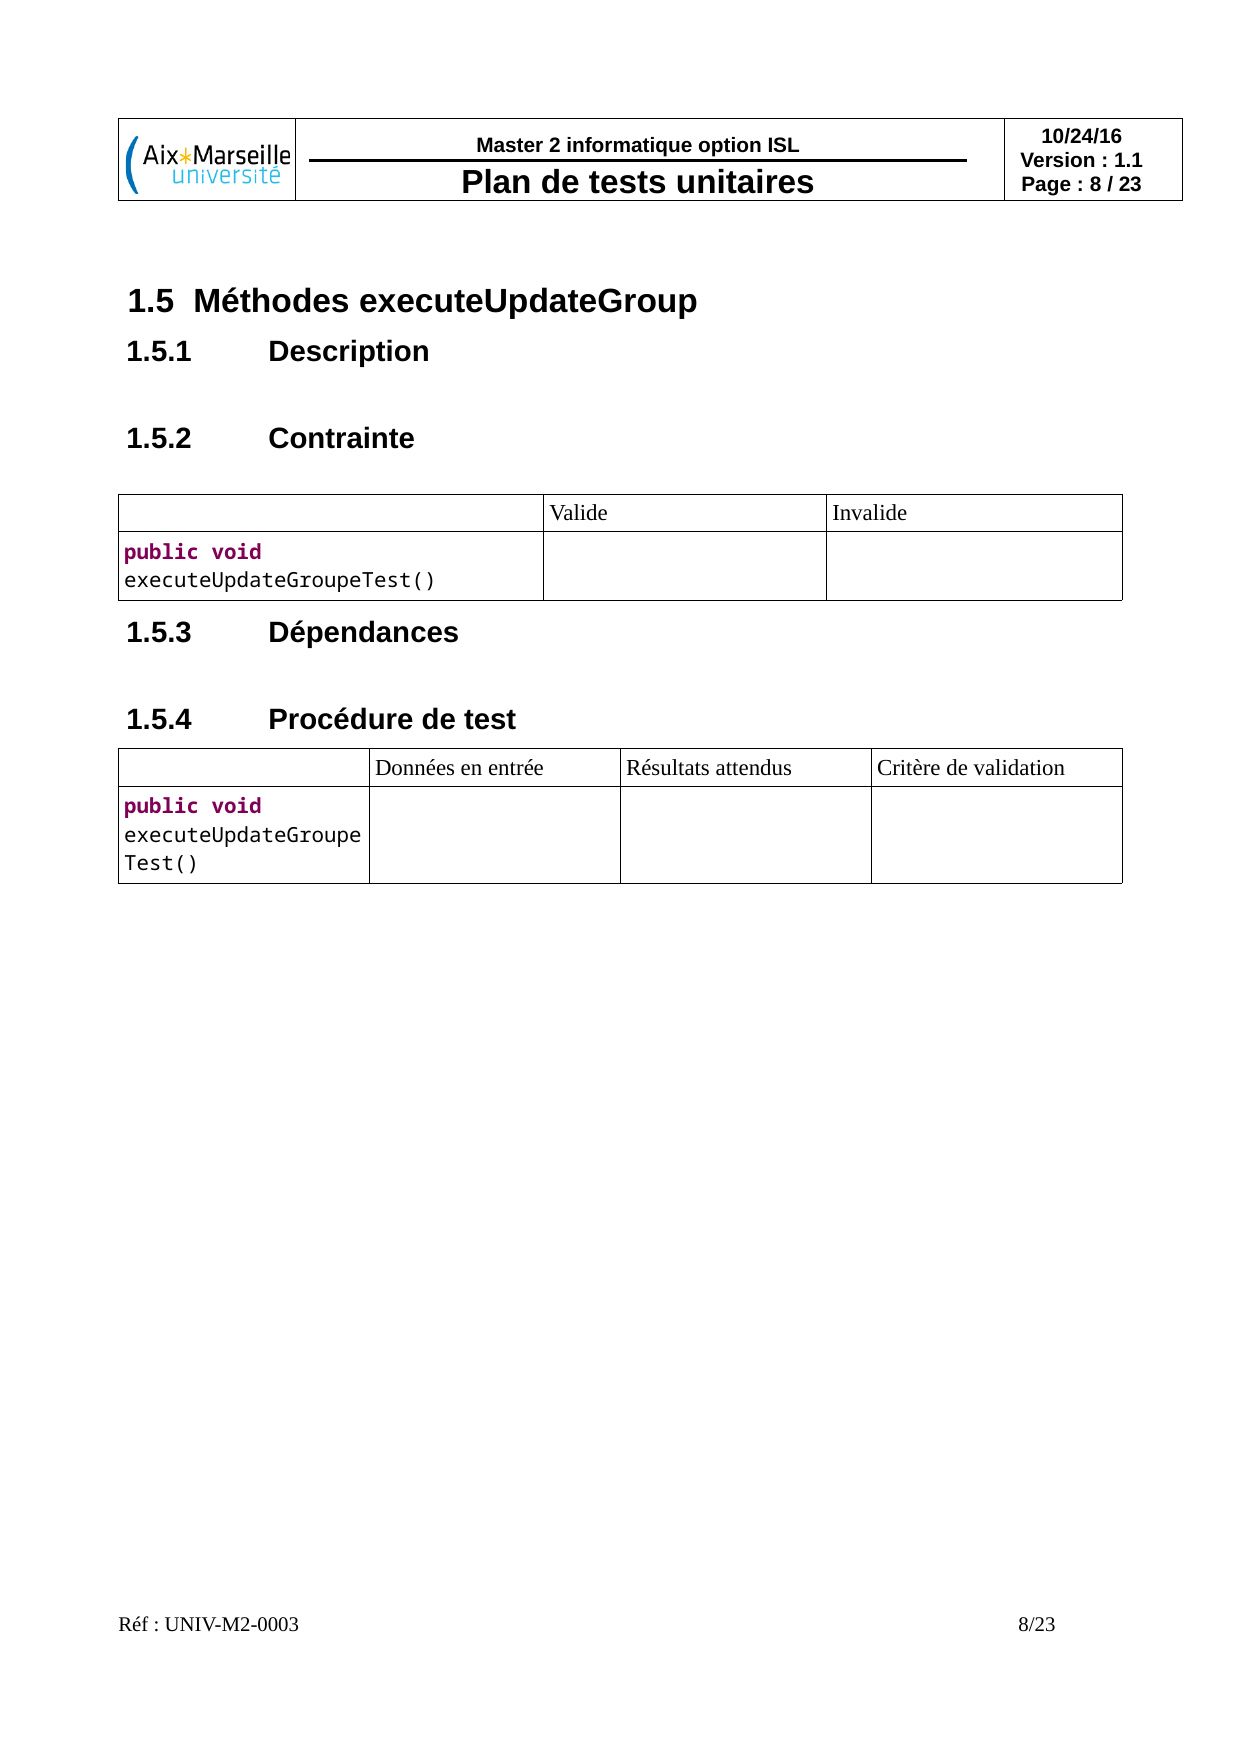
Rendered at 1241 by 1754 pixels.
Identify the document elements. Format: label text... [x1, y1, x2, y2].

table_header Valide [544, 495, 826, 531]
subtitle Méthodes executeUpdateGroup [118, 280, 1122, 319]
table_cell public void executeUpdateGroupeTest() [119, 532, 543, 600]
subtitle Procédure de test [118, 702, 1122, 735]
table_cell [827, 532, 1122, 600]
picture [125, 136, 290, 194]
subtitle Description [118, 334, 1122, 367]
table_cell [370, 787, 620, 883]
table_header Critère de validation [872, 749, 1122, 786]
table_header [119, 749, 369, 786]
table_header Données en entrée [370, 749, 620, 786]
table_cell [544, 532, 826, 600]
table_cell [621, 787, 871, 883]
subtitle Dépendances [118, 614, 1122, 648]
subtitle Contrainte [118, 421, 1122, 454]
table_cell public void executeUpdateGroupeTest() [119, 787, 369, 883]
table_header [119, 495, 543, 531]
table_header Invalide [827, 495, 1122, 531]
table_header Résultats attendus [621, 749, 871, 786]
table_cell [872, 787, 1122, 883]
